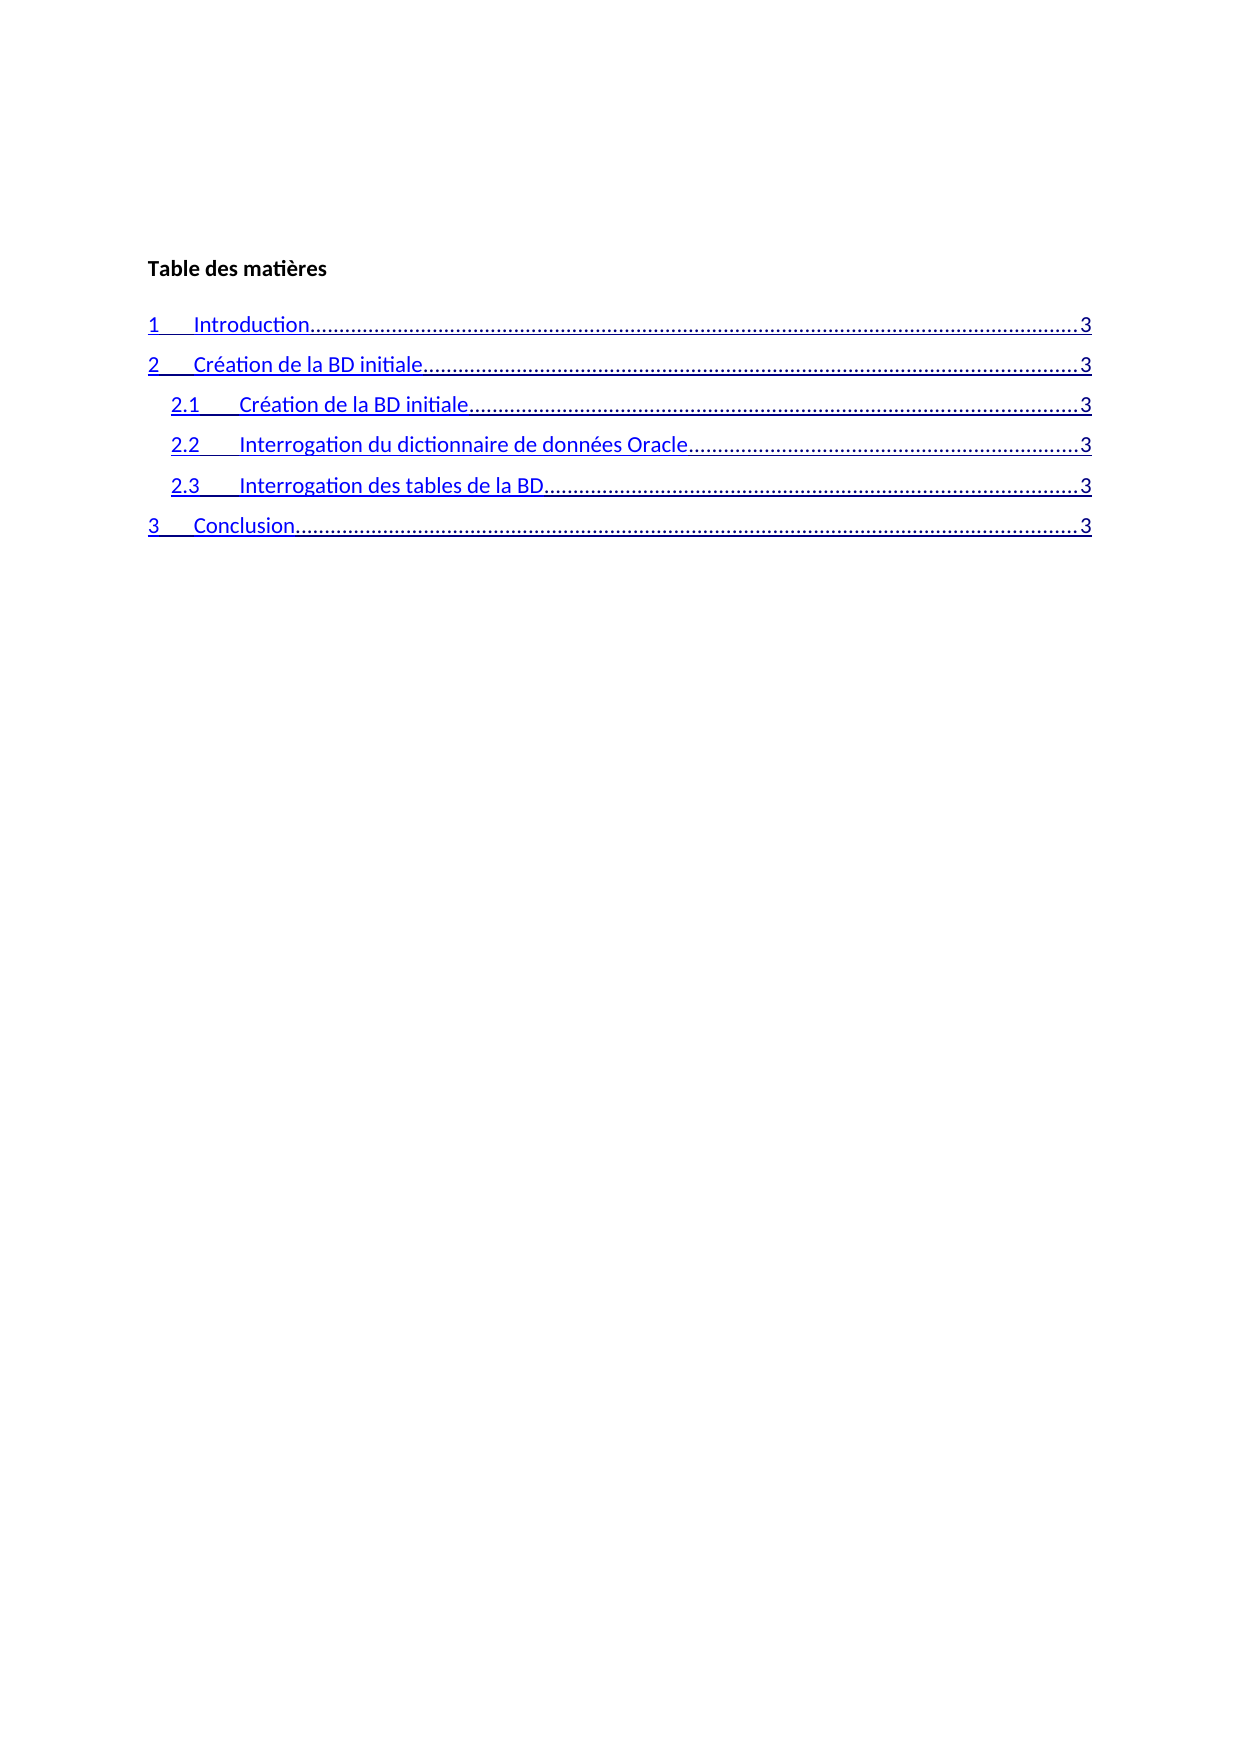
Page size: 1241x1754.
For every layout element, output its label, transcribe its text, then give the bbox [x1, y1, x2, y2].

text 2.2 Interrogation du dictionnaire de données Oracle 3 [171, 431, 1093, 459]
text 2 Création de la BD initiale 3 [148, 350, 1093, 378]
text Table des matières [148, 254, 1093, 282]
text 1 Introduction 3 [148, 310, 1093, 338]
text 2.3 Interrogation des tables de la BD 3 [171, 471, 1093, 499]
text 3 Conclusion 3 [148, 511, 1093, 539]
text 2.1 Création de la BD initiale 3 [171, 390, 1093, 418]
